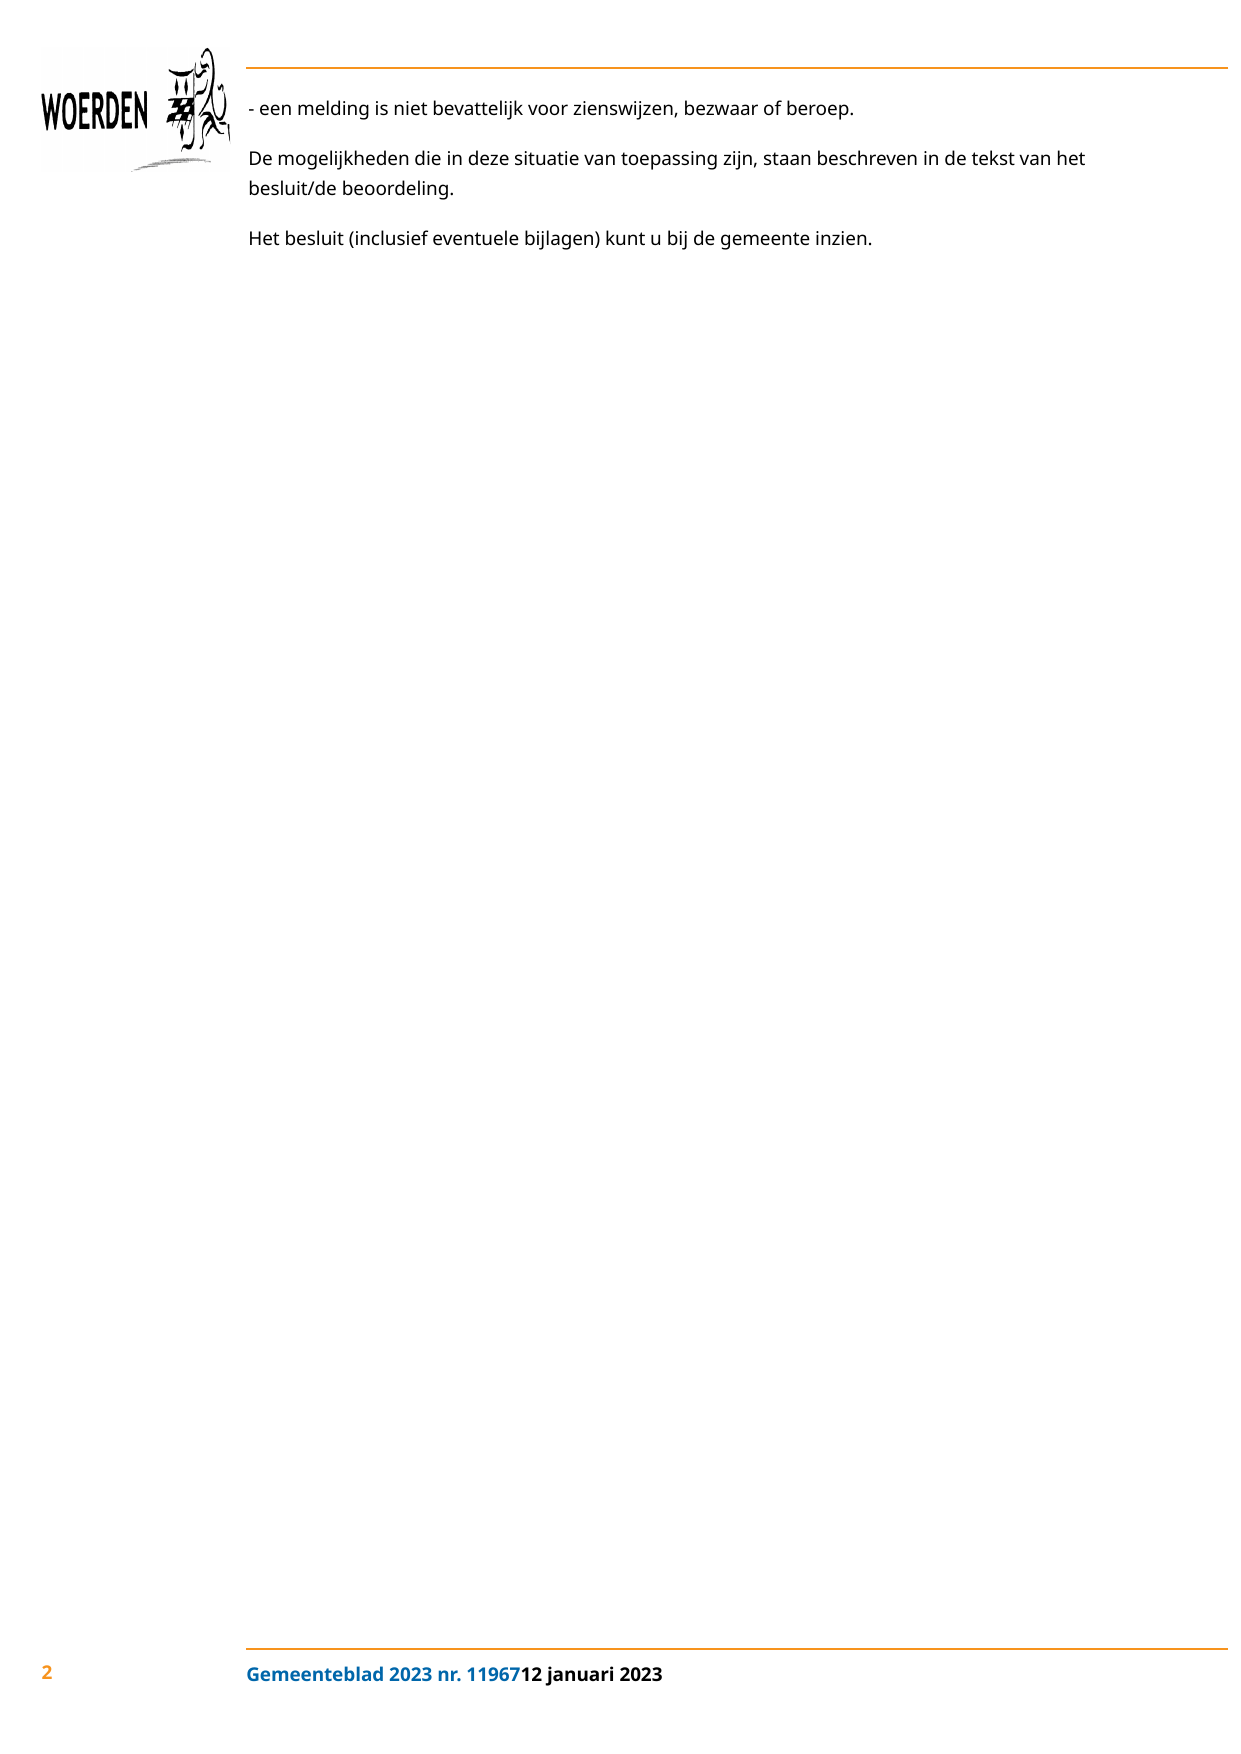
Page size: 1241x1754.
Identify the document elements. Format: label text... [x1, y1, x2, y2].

picture [41, 47, 231, 172]
text - een melding is niet bevattelijk voor zienswijzen, bezwaar of beroep. [248, 95, 1152, 121]
text De mogelijkheden die in deze situatie van toepassing zijn, staan beschreven in de tekst van het besluit/de beoordeling. [248, 145, 1152, 201]
text Het besluit (inclusief eventuele bijlagen) kunt u bij de gemeente inzien. [248, 225, 1152, 251]
